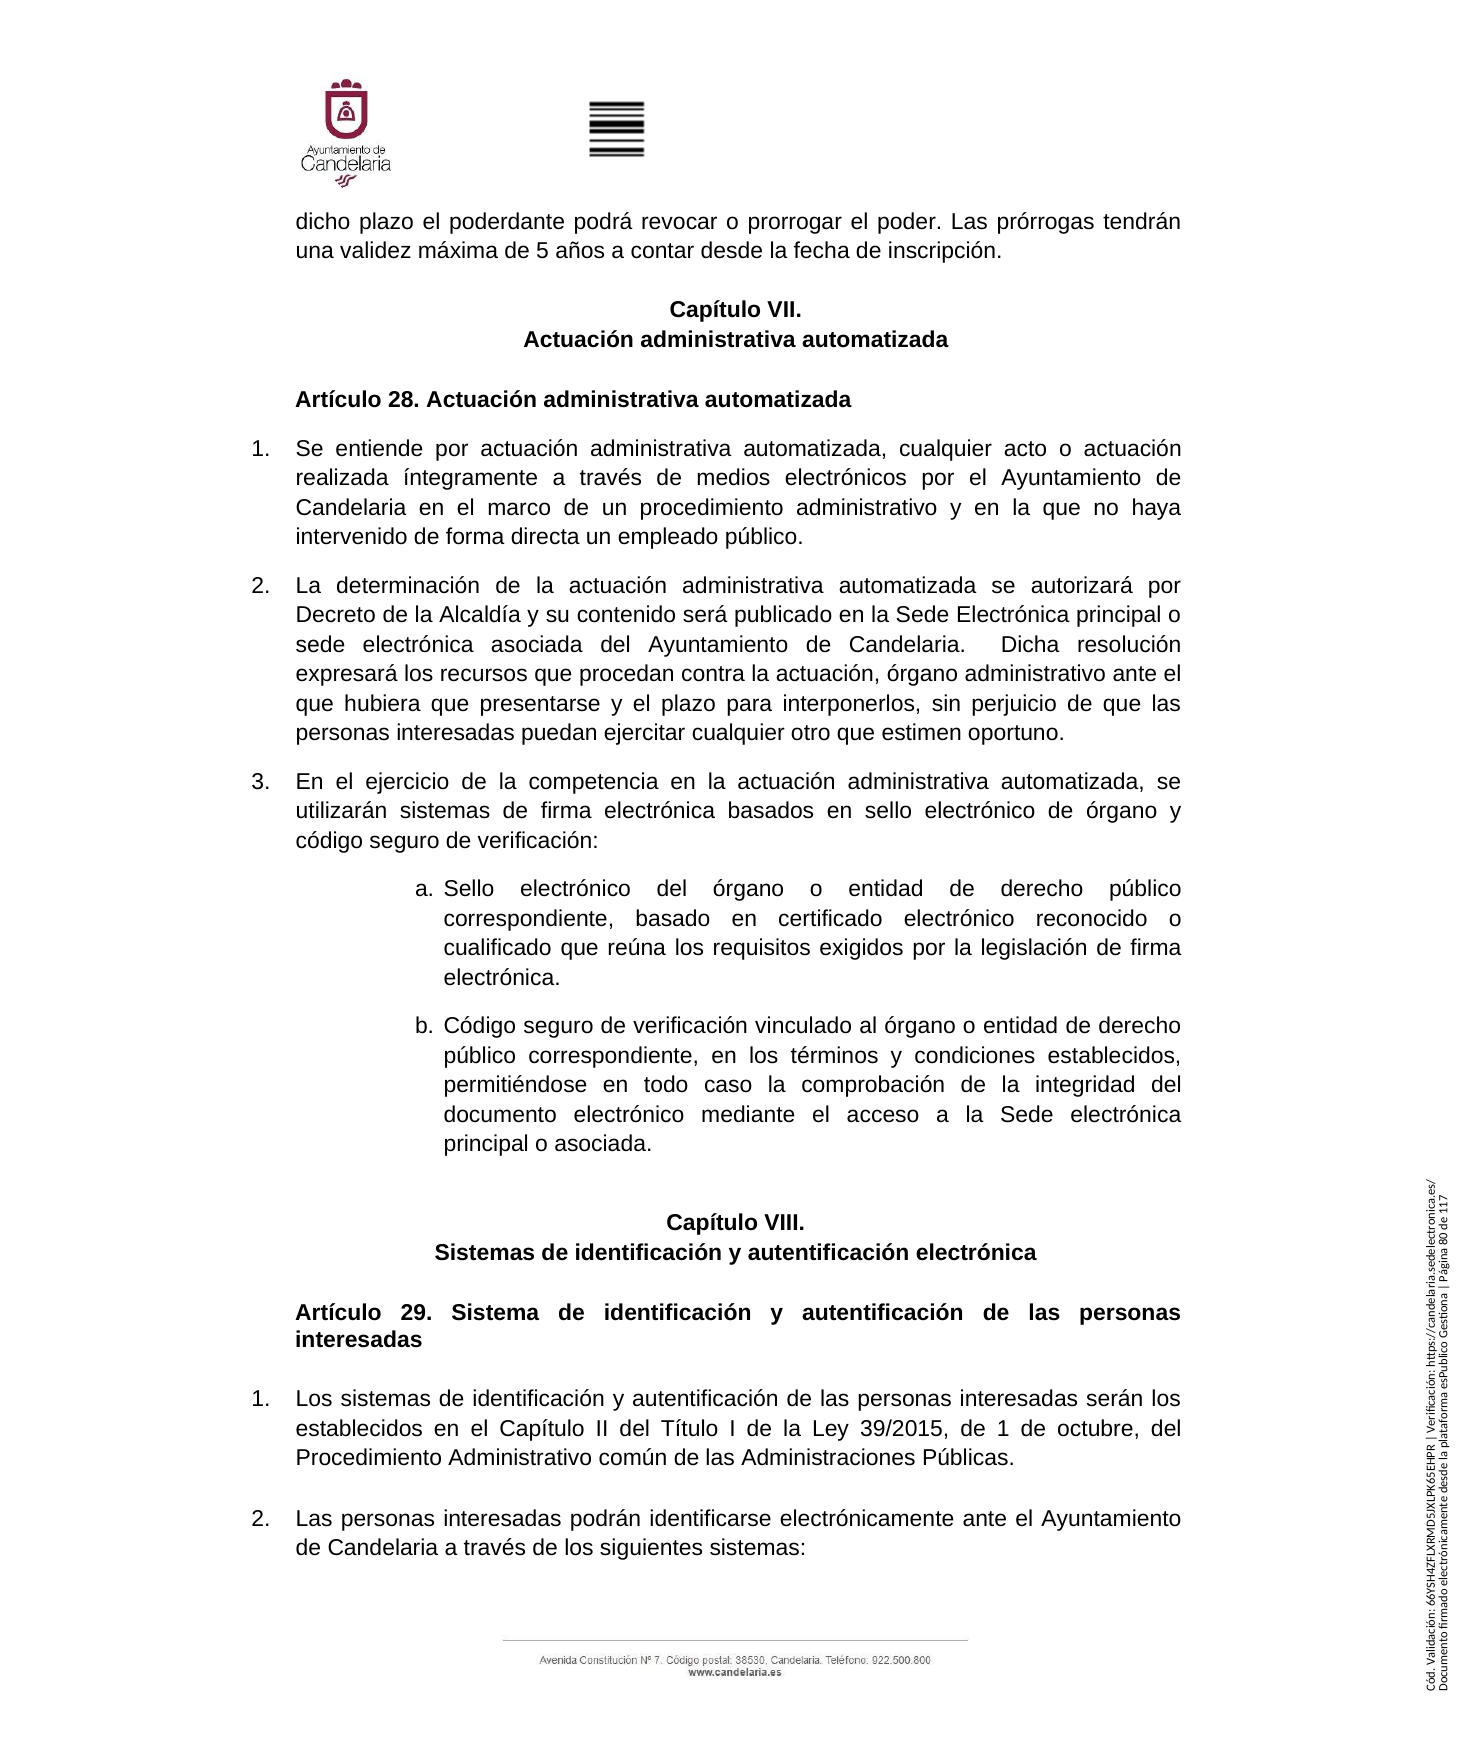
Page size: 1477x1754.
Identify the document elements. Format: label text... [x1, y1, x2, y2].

text Capítulo VIII. [338, 1209, 1140, 1235]
text Actuación administrativa automatizada [338, 326, 1140, 352]
text Capítulo VII. [338, 296, 1140, 322]
list Las personas interesadas podrán identificarse electrónicamente ante el Ayuntamiento de Candelaria a través de los siguientes sistemas: [251, 1504, 1182, 1560]
list Los sistemas de identificación y autentificación de las personas interesadas serán los establecidos en el Capítulo II del Título I de la Ley 39/2015, de 1 de octubre, del Procedimiento Administrativo común de las Administraciones Públicas. [251, 1385, 1182, 1471]
list Sello electrónico del órgano o entidad de derecho público correspondiente, basado en certificado electrónico reconocido o cualificado que reúna los requisitos exigidos por la legislación de firma electrónica. [415, 875, 1182, 990]
list Se entiende por actuación administrativa automatizada, cualquier acto o actuación realizada íntegramente a través de medios electrónicos por el Ayuntamiento de Candelaria en el marco de un procedimiento administrativo y en la que no haya intervenido de forma directa un empleado público. [251, 434, 1182, 549]
list En el ejercicio de la competencia en la actuación administrativa automatizada, se utilizarán sistemas de firma electrónica basados en sello electrónico de órgano y código seguro de verificación: [251, 768, 1182, 853]
subtitle Artículo 28. Actuación administrativa automatizada [295, 386, 1182, 412]
list La determinación de la actuación administrativa automatizada se autorizará por Decreto de la Alcaldía y su contenido será publicado en la Sede Electrónica principal o sede electrónica asociada del Ayuntamiento de Candelaria. Dicha resolución expresará los recursos que procedan contra la actuación, órgano administrativo ante el que hubiera que presentarse y el plazo para interponerlos, sin perjuicio de que las personas interesadas puedan ejercitar cualquier otro que estimen oportuno. [251, 572, 1182, 745]
list dicho plazo el poderdante podrá revocar o prorrogar el poder. Las prórrogas tendrán una validez máxima de 5 años a contar desde la fecha de inscripción. [259, 208, 1182, 264]
subtitle Artículo 29. Sistema de identificación y autentificación de las personas interesadas [295, 1298, 1182, 1352]
list Código seguro de verificación vinculado al órgano o entidad de derecho público correspondiente, en los términos y condiciones establecidos, permitiéndose en todo caso la comprobación de la integridad del documento electrónico mediante el acceso a la Sede electrónica principal o asociada. [415, 1012, 1182, 1157]
text Sistemas de identificación y autentificación electrónica [338, 1239, 1140, 1265]
